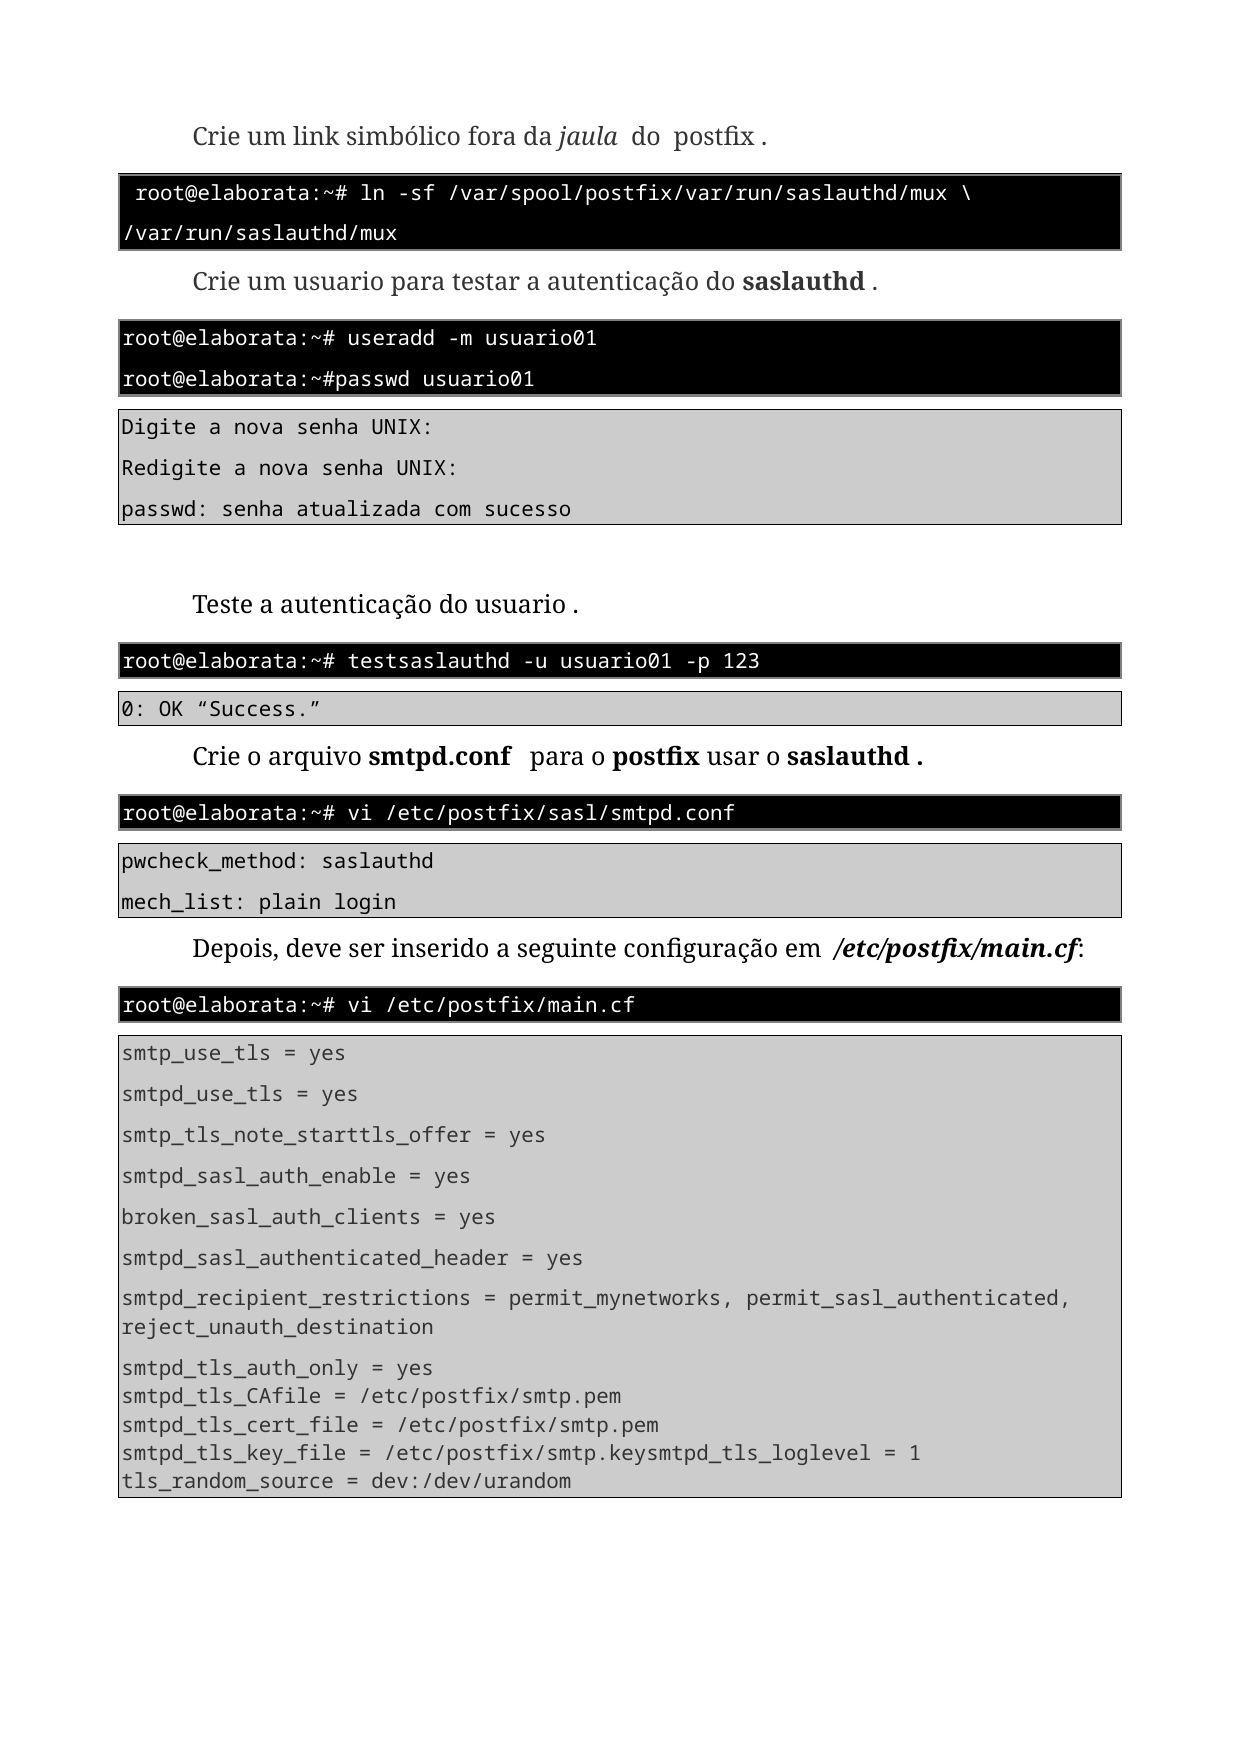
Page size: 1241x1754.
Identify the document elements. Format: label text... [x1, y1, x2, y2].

text root@elaborata:~# vi /etc/postfix/sasl/smtpd.conf [120, 796, 1120, 828]
text Digite a nova senha UNIX: [119, 410, 1121, 441]
text mech_list: plain login [119, 884, 1121, 917]
text Crie um link simbólico fora da jaula do postfix . [118, 118, 1122, 152]
text pwcheck_method: saslauthd [119, 844, 1121, 874]
text root@elaborata:~# testsaslauthd -u usuario01 -p 123 [120, 644, 1120, 677]
text smtp_tls_note_starttls_offer = yes [119, 1117, 1121, 1149]
text 0: OK “Success.” [119, 692, 1121, 725]
text Redigite a nova senha UNIX: [119, 450, 1121, 481]
text Crie um usuario para testar a autenticação do saslauthd . [118, 263, 1122, 298]
text /var/run/saslauthd/mux [120, 214, 1120, 249]
text smtpd_sasl_authenticated_header = yes [119, 1239, 1121, 1271]
text root@elaborata:~# vi /etc/postfix/main.cf [120, 988, 1120, 1021]
text Depois, deve ser inserido a seguinte configuração em /etc/postfix/main.cf: [118, 931, 1122, 965]
text root@elaborata:~# useradd -m usuario01 [120, 321, 1120, 352]
text Teste a autenticação do usuario . [118, 587, 1122, 621]
text passwd: senha atualizada com sucesso [119, 491, 1121, 524]
text smtp_use_tls = yes [119, 1036, 1121, 1067]
text root@elaborata:~#passwd usuario01 [120, 360, 1120, 394]
text smtpd_use_tls = yes [119, 1076, 1121, 1108]
text smtpd_sasl_auth_enable = yes [119, 1158, 1121, 1189]
text Crie o arquivo smtpd.conf para o postfix usar o saslauthd . [118, 738, 1122, 772]
text smtpd_recipient_restrictions = permit_mynetworks, permit_sasl_authenticated, reject_unauth_destination [119, 1280, 1121, 1340]
text root@elaborata:~# ln -sf /var/spool/postfix/var/run/saslauthd/mux \ [120, 176, 1120, 206]
text broken_sasl_auth_clients = yes [119, 1199, 1121, 1230]
text smtpd_tls_auth_only = yes smtpd_tls_CAfile = /etc/postfix/smtp.pem smtpd_tls_cert_file = /etc/postfix/smtp.pem smtpd_tls_key_file = /etc/postfix/smtp.keysmtpd_tls_loglevel = 1 tls_random_source = dev:/dev/urandom [119, 1350, 1121, 1497]
